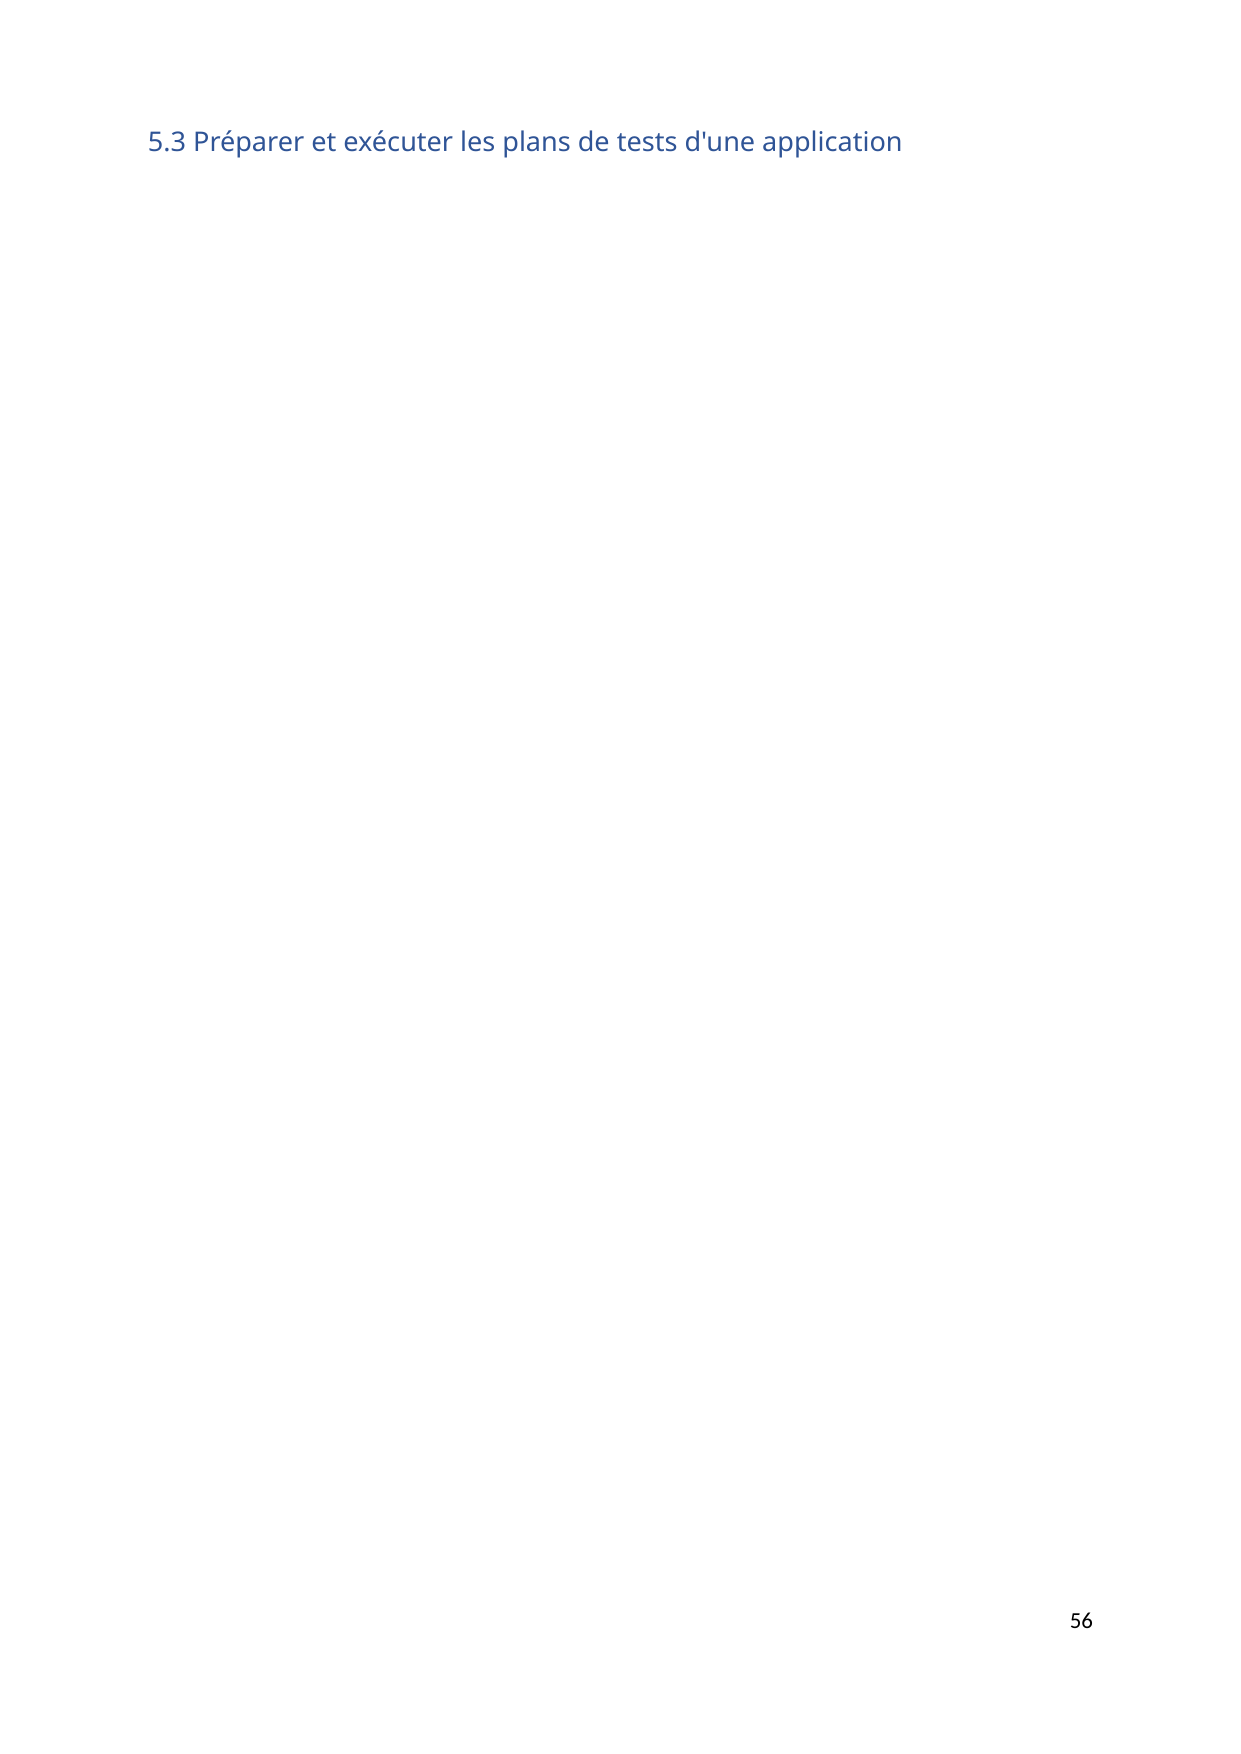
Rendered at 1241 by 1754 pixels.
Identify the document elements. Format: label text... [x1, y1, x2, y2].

subtitle 5.3 Préparer et exécuter les plans de tests d'une application [148, 123, 1093, 159]
